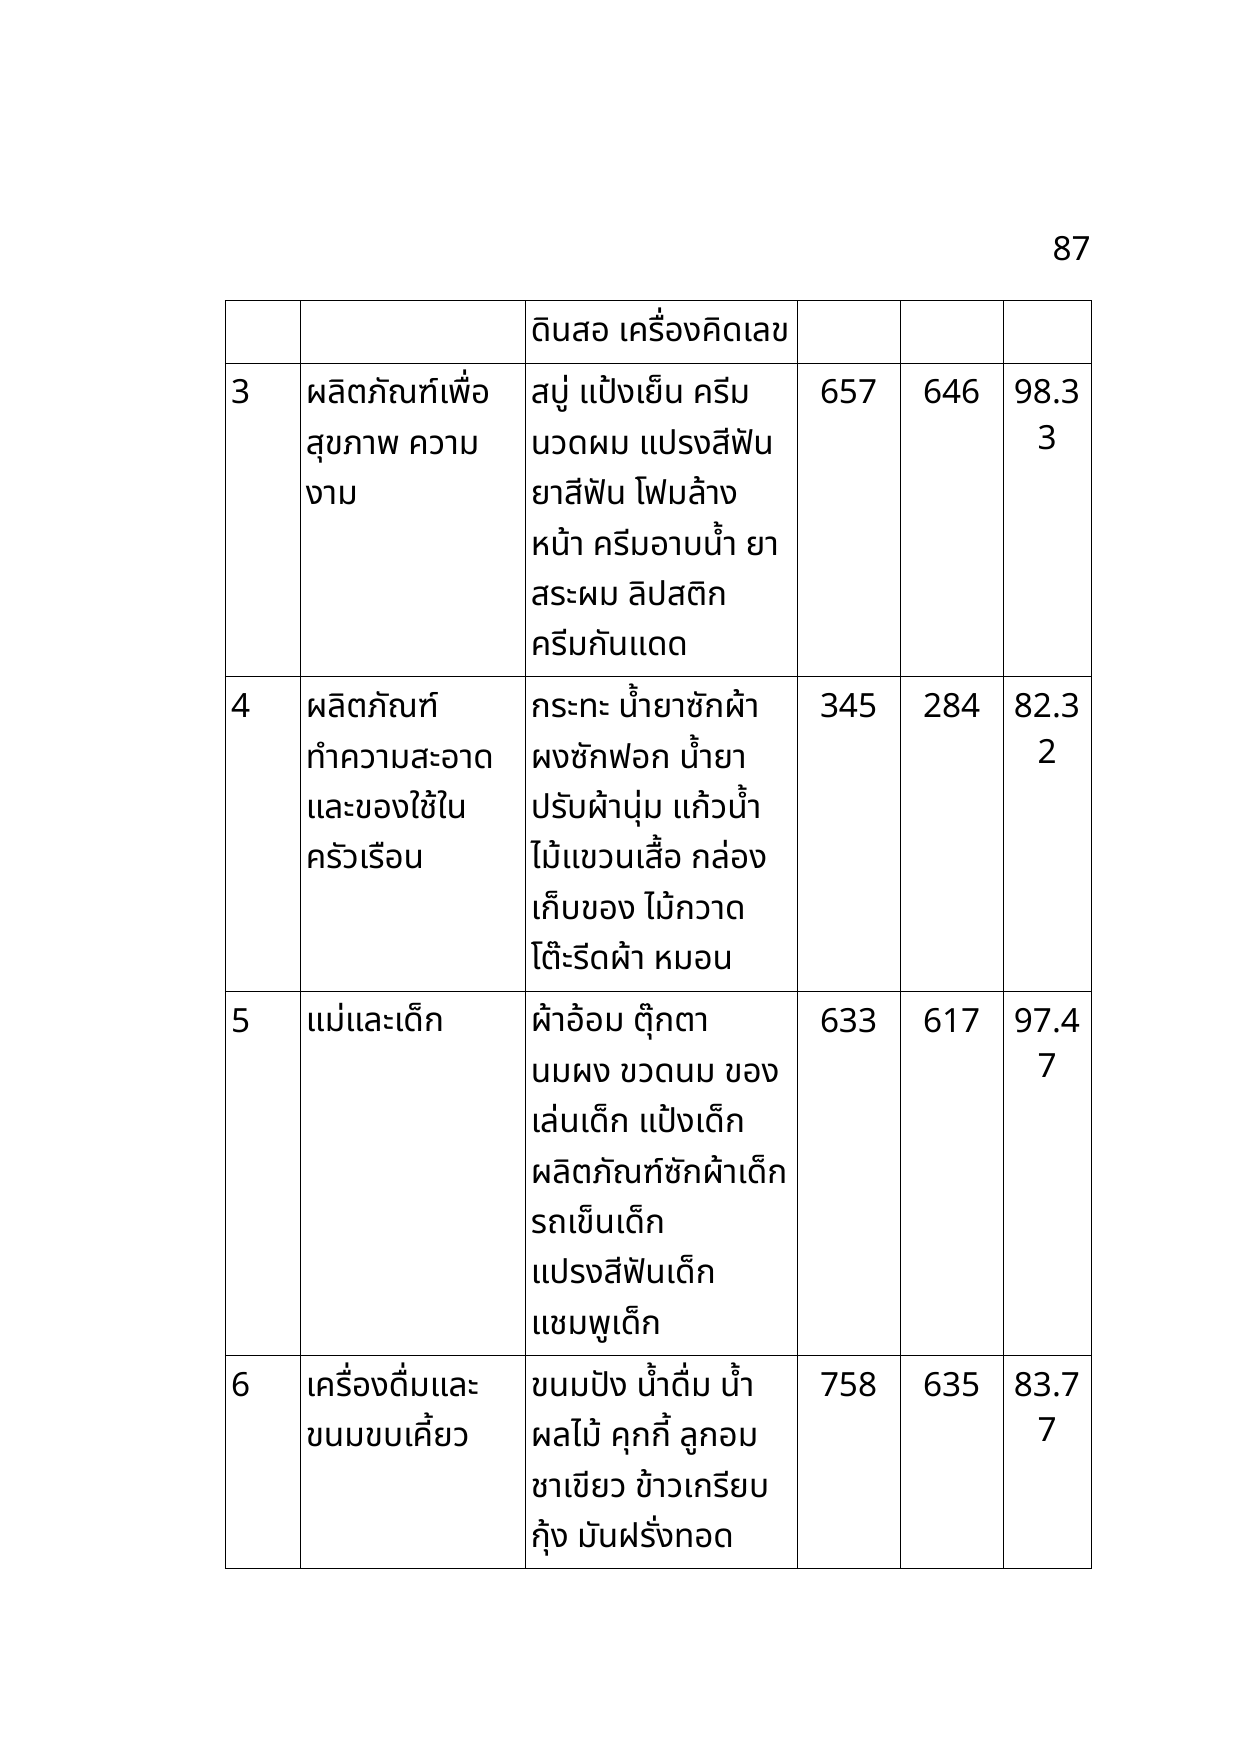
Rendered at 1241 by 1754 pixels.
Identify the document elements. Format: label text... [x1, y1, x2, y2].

table_cell 5 [226, 992, 300, 1355]
table_cell ผ้าอ้อม ตุ๊กตา นมผง ขวดนม ของเล่นเด็ก แป้งเด็ก ผลิตภัณฑ์ซักผ้าเด็ก รถเข็นเด็ก แปรงสีฟันเด็ก แชมพูเด็ก [526, 992, 797, 1355]
table_cell 4 [226, 677, 300, 991]
table_cell 98.33 [1004, 364, 1091, 676]
table_cell 284 [901, 677, 1003, 991]
table_cell 97.47 [1004, 992, 1091, 1355]
table_cell 617 [901, 992, 1003, 1355]
table_cell 82.32 [1004, 677, 1091, 991]
table_cell เครื่องดื่มและขนมขบเคี้ยว [301, 1356, 525, 1568]
table_cell 3 [226, 364, 300, 676]
table_cell 657 [798, 364, 900, 676]
table_cell 646 [901, 364, 1003, 676]
table_cell ดินสอ เครื่องคิดเลข [526, 301, 797, 362]
table_cell [301, 301, 525, 362]
table_cell 6 [226, 1356, 300, 1568]
table_cell 345 [798, 677, 900, 991]
table_cell 83.77 [1004, 1356, 1091, 1568]
table_cell กระทะ น้ำยาซักผ้า ผงซักฟอก น้ำยาปรับผ้านุ่ม แก้วน้ำ ไม้แขวนเสื้อ กล่องเก็บของ ไม้กวาด โต๊ะรีดผ้า หมอน [526, 677, 797, 991]
table_cell 633 [798, 992, 900, 1355]
table_cell [798, 301, 900, 362]
table_cell 635 [901, 1356, 1003, 1568]
table_cell [901, 301, 1003, 362]
table_cell [1004, 301, 1091, 362]
table_cell ผลิตภัณฑ์ทำความสะอาดและของใช้ในครัวเรือน [301, 677, 525, 991]
table_cell 758 [798, 1356, 900, 1568]
table_cell สบู่ แป้งเย็น ครีมนวดผม แปรงสีฟัน ยาสีฟัน โฟมล้างหน้า ครีมอาบน้ำ ยาสระผม ลิปสติก ครีมกันแดด [526, 364, 797, 676]
table_cell ผลิตภัณฑ์เพื่อสุขภาพ ความงาม [301, 364, 525, 676]
table_cell แม่และเด็ก [301, 992, 525, 1355]
table_cell [226, 301, 300, 362]
table_cell ขนมปัง น้ำดื่ม น้ำผลไม้ คุกกี้ ลูกอม ชาเขียว ข้าวเกรียบกุ้ง มันฝรั่งทอด [526, 1356, 797, 1568]
